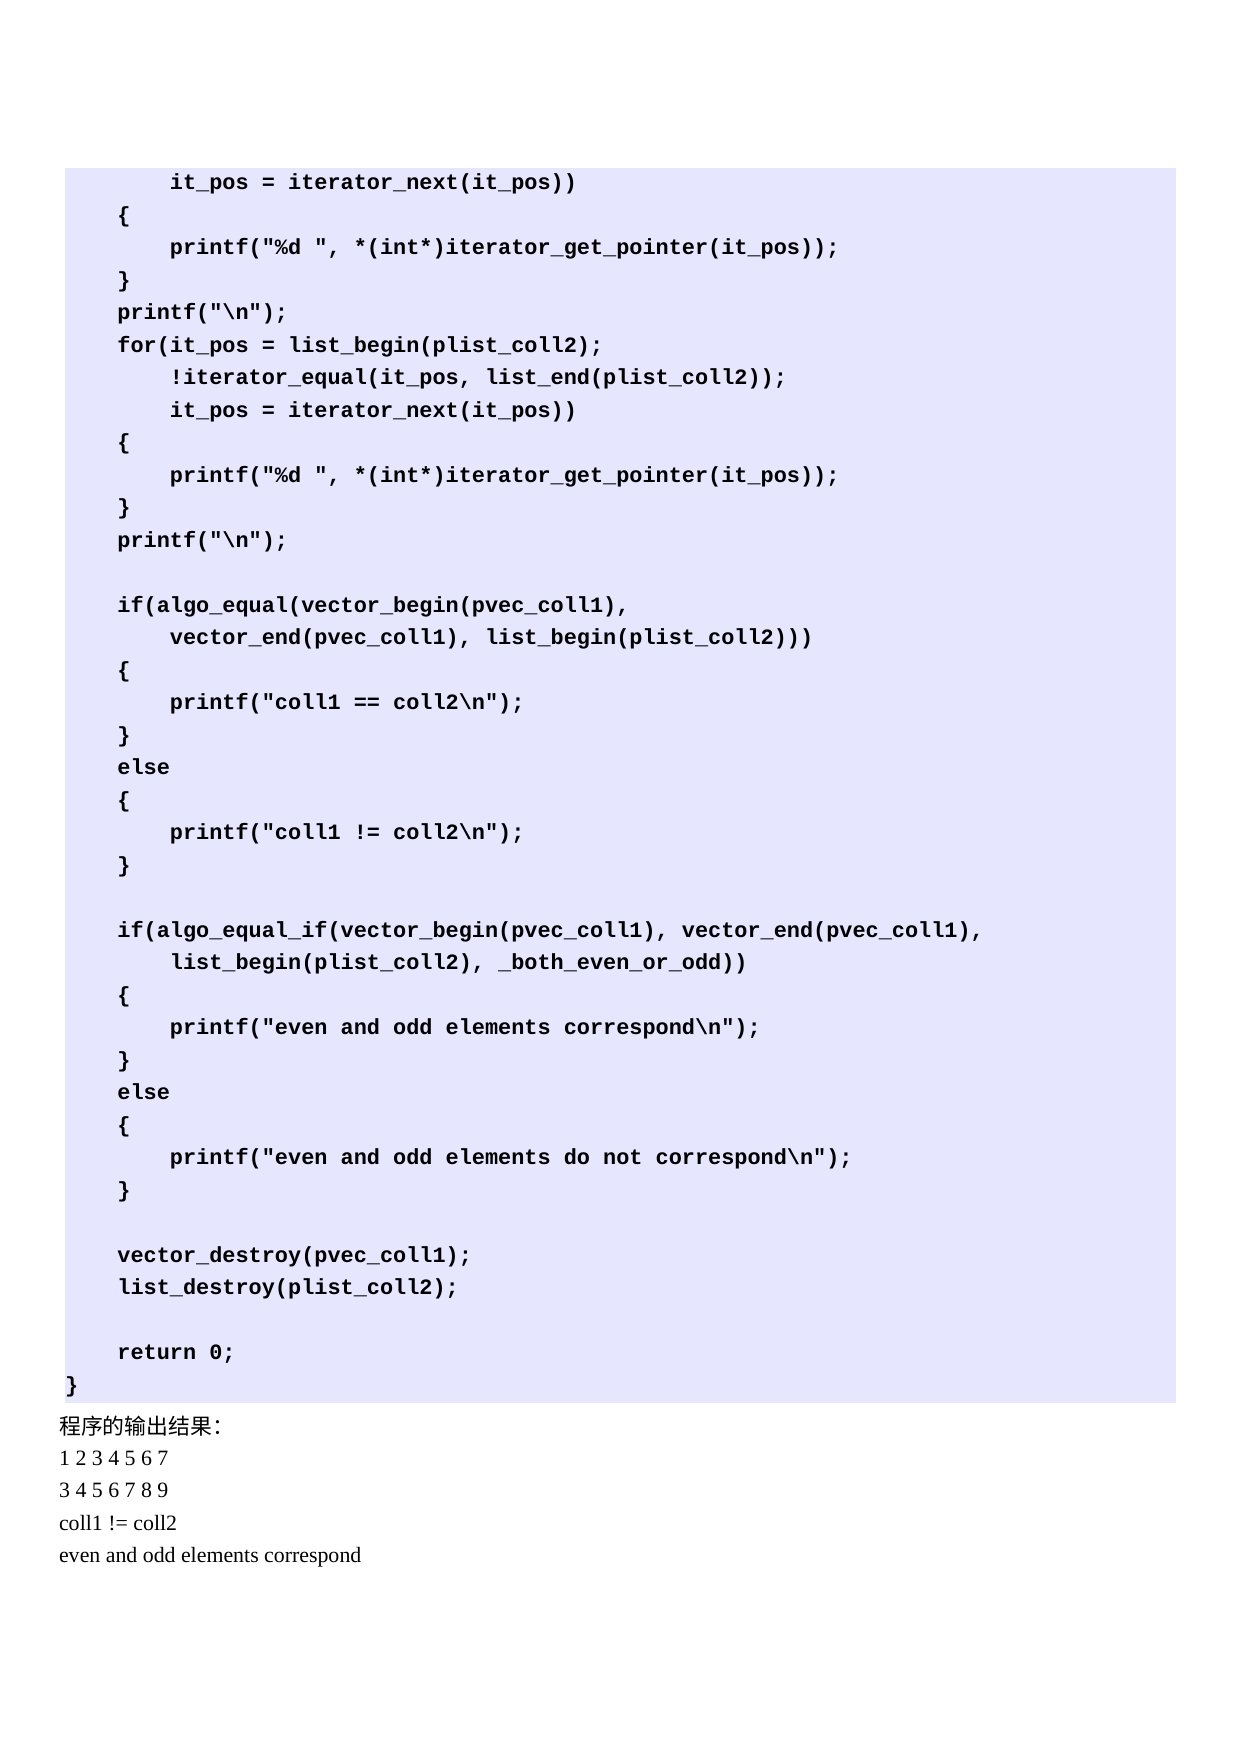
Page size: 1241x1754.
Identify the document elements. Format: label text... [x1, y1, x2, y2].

text 程序的输出结果： [59, 1410, 1181, 1441]
table_header it_pos = iterator_next(it_pos)) { printf("%d ", *(int*)iterator_get_pointer(it_pos)); } printf("\n"); for(it_pos = list_begin(plist_coll2); !iterator_equal(it_pos, list_end(plist_coll2)); it_pos = iterator_next(it_pos)) { printf("%d ", *(int*)iterator_get_pointer(it_pos)); } printf("\n"); if(algo_equal(vector_begin(pvec_coll1), vector_end(pvec_coll1), list_begin(plist_coll2))) { printf("coll1 == coll2\n"); } else { printf("coll1 != coll2\n"); } if(algo_equal_if(vector_begin(pvec_coll1), vector_end(pvec_coll1), list_begin(plist_coll2), _both_even_or_odd)) { printf("even and odd elements correspond\n"); } else { printf("even and odd elements do not correspond\n"); } vector_destroy(pvec_coll1); list_destroy(plist_coll2); return 0; } [60, 163, 1181, 1408]
text even and odd elements correspond [59, 1538, 1181, 1571]
text 1 2 3 4 5 6 7 [59, 1441, 1181, 1473]
text 3 4 5 6 7 8 9 [59, 1473, 1181, 1506]
text coll1 != coll2 [59, 1506, 1181, 1538]
